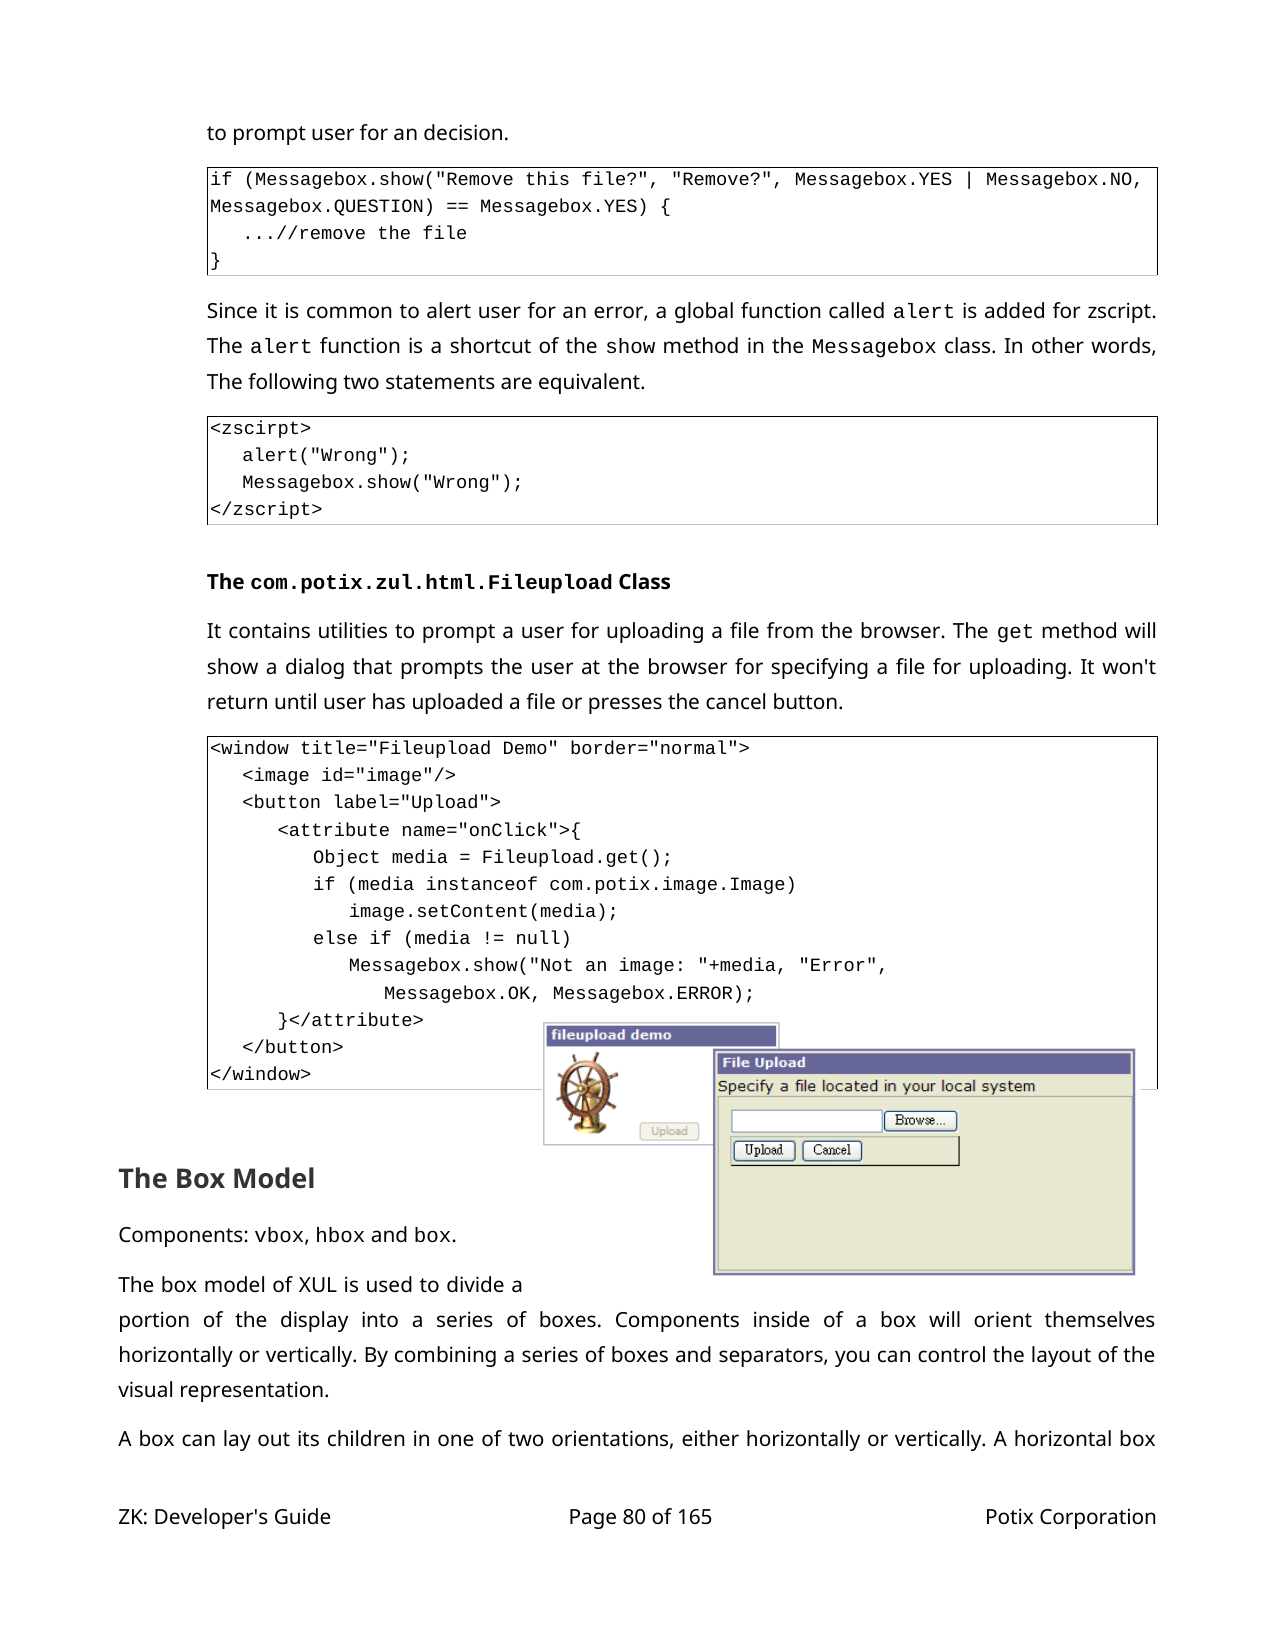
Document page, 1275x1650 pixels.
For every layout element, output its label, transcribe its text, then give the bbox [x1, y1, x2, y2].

text <attribute name="onClick">{ [208, 817, 1157, 842]
text </zscript> [208, 497, 1157, 524]
text Components: vbox, hbox and box. [118, 1221, 541, 1249]
text The box model of XUL is used to divide a portion of the display into a series of boxes. Components inside of a box will orient themselves horizontally or vertically. By combining a series of boxes and separators, you can control the layout of the visual representation. [118, 1270, 1157, 1404]
text alert("Wrong"); [208, 443, 1157, 467]
subtitle [1141, 1160, 1157, 1197]
text if (media instanceof com.potix.image.Image) [208, 872, 1157, 896]
text }</attribute> [208, 1008, 1157, 1032]
subtitle The com.potix.zul.html.Fileupload Class [207, 567, 1157, 596]
text ...//remove the file [208, 221, 1157, 245]
text Messagebox.OK, Messagebox.ERROR); [208, 981, 1157, 1005]
text image.setContent(media); [208, 899, 1157, 923]
text Object media = Fileupload.get(); [208, 844, 1157, 869]
text </window> [208, 1062, 541, 1089]
picture [541, 1020, 1141, 1280]
text <window title="Fileupload Demo" border="normal"> [208, 737, 1157, 760]
text [1141, 1062, 1157, 1089]
text Messagebox.show("Not an image: "+media, "Error", [208, 953, 1157, 978]
text [1141, 1035, 1157, 1059]
text <zscirpt> [208, 417, 1157, 440]
text <image id="image"/> [208, 763, 1157, 787]
text It contains utilities to prompt a user for uploading a file from the browser. The get method will show a dialog that prompts the user at the browser for specifying a file for uploading. It won't return until user has uploaded a file or presses the cancel button. [207, 616, 1157, 715]
subtitle The Box Model [118, 1160, 541, 1197]
text <button label="Upload"> [208, 790, 1157, 814]
text </button> [208, 1035, 541, 1059]
text A box can lay out its children in one of two orientations, either horizontally or vertically. A horizontal box [118, 1424, 1157, 1452]
text Since it is common to alert user for an error, a global function called alert is added for zscript. The alert function is a shortcut of the show method in the Messagebox class. In other words, The following two statements are equivalent. [207, 296, 1157, 395]
text if (Messagebox.show("Remove this file?", "Remove?", Messagebox.YES | Messagebox.NO, Messagebox.QUESTION) == Messagebox.YES) { [208, 168, 1157, 218]
text to prompt user for an decision. [207, 118, 1157, 146]
text else if (media != null) [208, 926, 1157, 950]
text Messagebox.show("Wrong"); [208, 470, 1157, 494]
text } [208, 248, 1157, 275]
